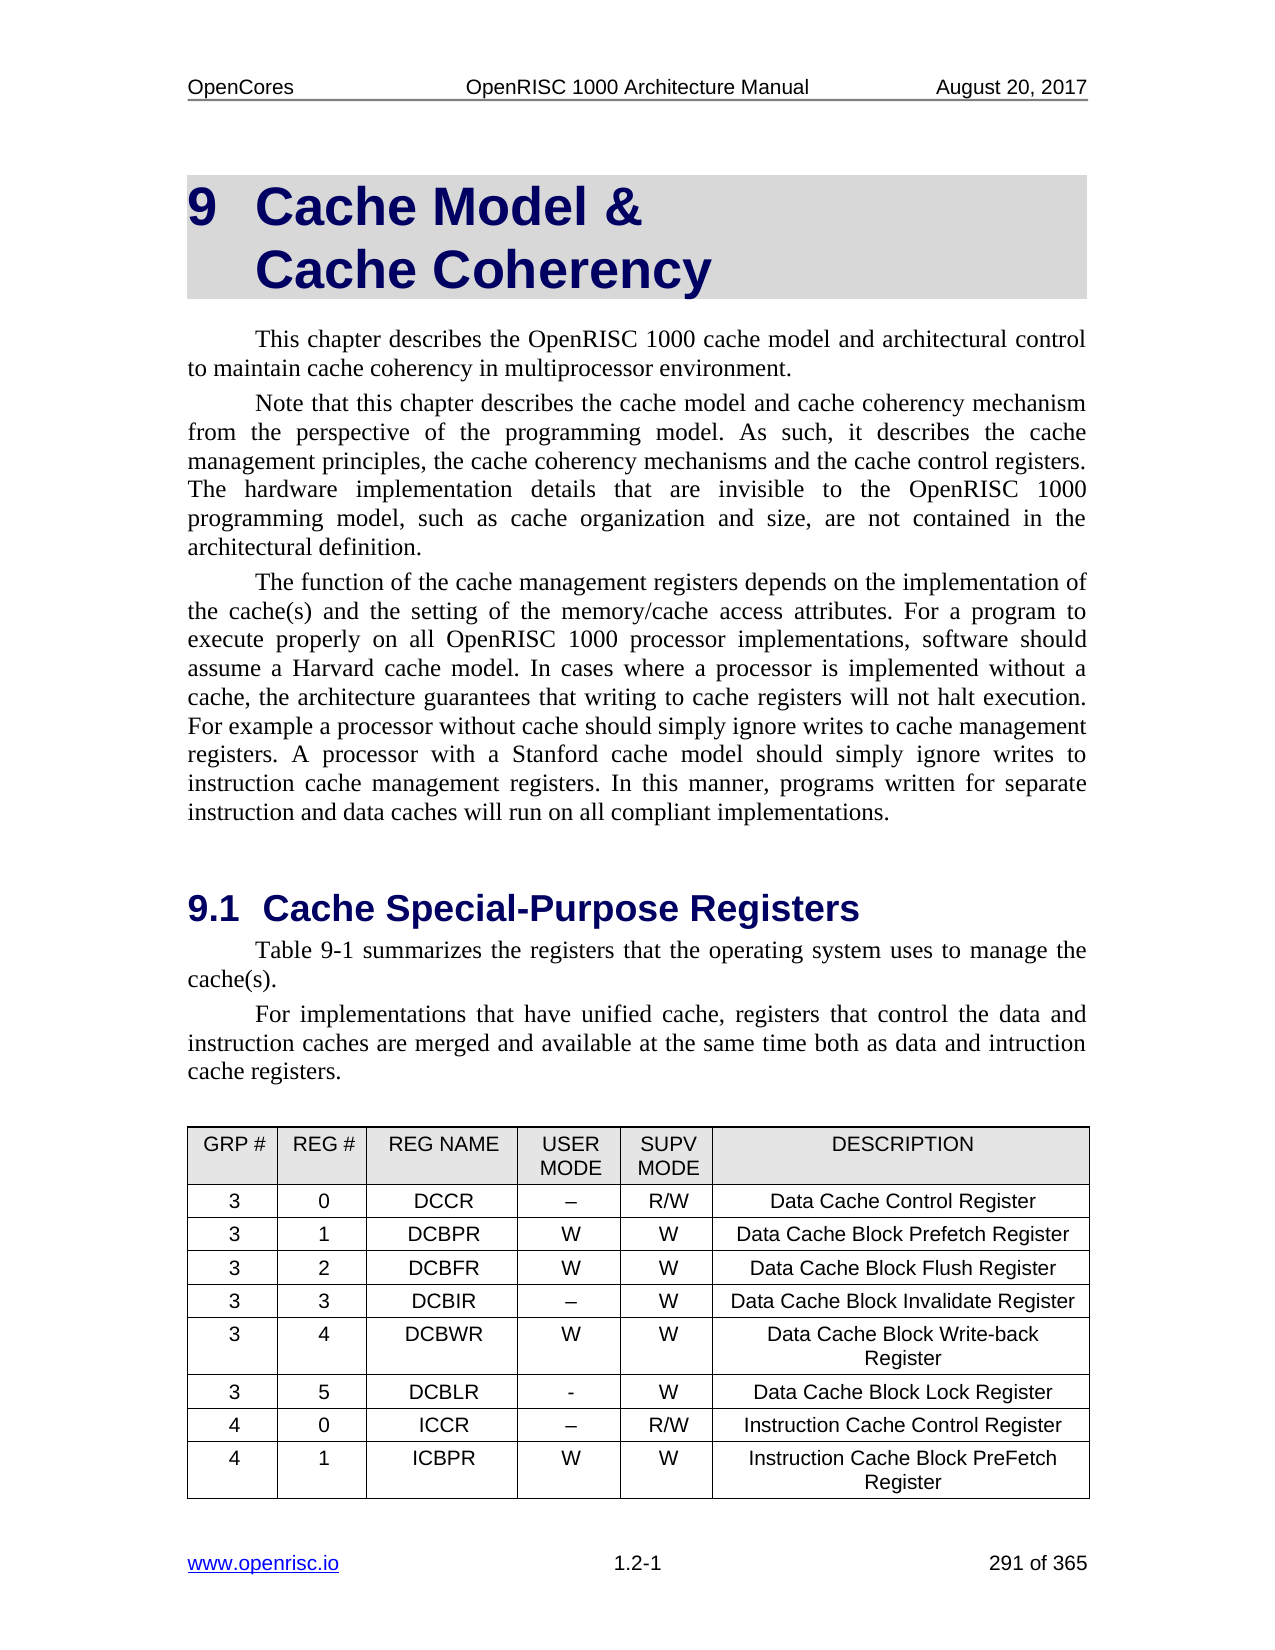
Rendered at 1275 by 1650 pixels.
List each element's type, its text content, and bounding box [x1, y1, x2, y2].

table_cell W [621, 1218, 712, 1250]
table_cell Instruction Cache Control Register [713, 1409, 1089, 1441]
table_header DESCRIPTION [713, 1128, 1089, 1184]
table_cell W [621, 1318, 712, 1374]
table_cell 4 [188, 1409, 277, 1441]
table_cell - [518, 1375, 620, 1408]
table_cell W [518, 1251, 620, 1284]
table_cell Data Cache Block Flush Register [713, 1251, 1089, 1284]
table_cell 4 [188, 1442, 277, 1498]
table_header SUPV MODE [621, 1128, 712, 1184]
table_header REG # [278, 1128, 366, 1184]
table_cell R/W [621, 1185, 712, 1217]
text This chapter describes the OpenRISC 1000 cache model and architectural control to maintain cache coherency in multiprocessor environment. [187, 324, 1087, 382]
table_cell – [518, 1409, 620, 1441]
table_cell 5 [278, 1375, 366, 1408]
table_cell 3 [188, 1185, 277, 1217]
table_cell 3 [188, 1318, 277, 1374]
table_cell 3 [278, 1285, 366, 1317]
table_cell 0 [278, 1185, 366, 1217]
table_cell ICCR [367, 1409, 517, 1441]
table_cell 3 [188, 1375, 277, 1408]
table_cell 0 [278, 1409, 366, 1441]
table_cell 2 [278, 1251, 366, 1284]
table_header USER MODE [518, 1128, 620, 1184]
text Note that this chapter describes the cache model and cache coherency mechanism from the perspective of the programming model. As such, it describes the cache management principles, the cache coherency mechanisms and the cache control registers. The hardware implementation details that are invisible to the OpenRISC 1000 programming model, such as cache organization and size, are not contained in the architectural definition. [187, 388, 1087, 561]
table_cell 1 [278, 1218, 366, 1250]
table_cell 3 [188, 1251, 277, 1284]
table_cell Data Cache Block Write-back Register [713, 1318, 1089, 1374]
table_cell ICBPR [367, 1442, 517, 1498]
text The function of the cache management registers depends on the implementation of the cache(s) and the setting of the memory/cache access attributes. For a program to execute properly on all OpenRISC 1000 processor implementations, software should assume a Harvard cache model. In cases where a processor is implemented without a cache, the architecture guarantees that writing to cache registers will not halt execution. For example a processor without cache should simply ignore writes to cache management registers. A processor with a Stanford cache model should simply ignore writes to instruction cache management registers. In this manner, programs written for separate instruction and data caches will run on all compliant implementations. [187, 567, 1087, 826]
table_cell Data Cache Control Register [713, 1185, 1089, 1217]
table_cell DCBWR [367, 1318, 517, 1374]
table_cell 3 [188, 1285, 277, 1317]
table_cell Data Cache Block Lock Register [713, 1375, 1089, 1408]
table_header GRP # [188, 1128, 277, 1184]
table_cell W [518, 1442, 620, 1498]
table_header REG NAME [367, 1128, 517, 1184]
table_cell DCBLR [367, 1375, 517, 1408]
subtitle Cache Model & Cache Coherency [187, 175, 1087, 299]
table_cell Data Cache Block Prefetch Register [713, 1218, 1089, 1250]
subtitle Cache Special-Purpose Registers [187, 886, 1087, 929]
table_cell DCCR [367, 1185, 517, 1217]
table_cell R/W [621, 1409, 712, 1441]
table_cell 1 [278, 1442, 366, 1498]
table_cell – [518, 1285, 620, 1317]
table_cell W [518, 1218, 620, 1250]
table_cell W [621, 1251, 712, 1284]
table_cell DCBPR [367, 1218, 517, 1250]
table_cell W [621, 1375, 712, 1408]
table_cell W [621, 1285, 712, 1317]
table_cell W [621, 1442, 712, 1498]
text Table 9-1 summarizes the registers that the operating system uses to manage the cache(s). [187, 935, 1087, 993]
table_cell Data Cache Block Invalidate Register [713, 1285, 1089, 1317]
table_cell 4 [278, 1318, 366, 1374]
table_cell DCBFR [367, 1251, 517, 1284]
table_cell 3 [188, 1218, 277, 1250]
table_cell DCBIR [367, 1285, 517, 1317]
table_cell – [518, 1185, 620, 1217]
table_cell Instruction Cache Block PreFetch Register [713, 1442, 1089, 1498]
table_cell W [518, 1318, 620, 1374]
text For implementations that have unified cache, registers that control the data and instruction caches are merged and available at the same time both as data and intruction cache registers. [187, 999, 1087, 1085]
